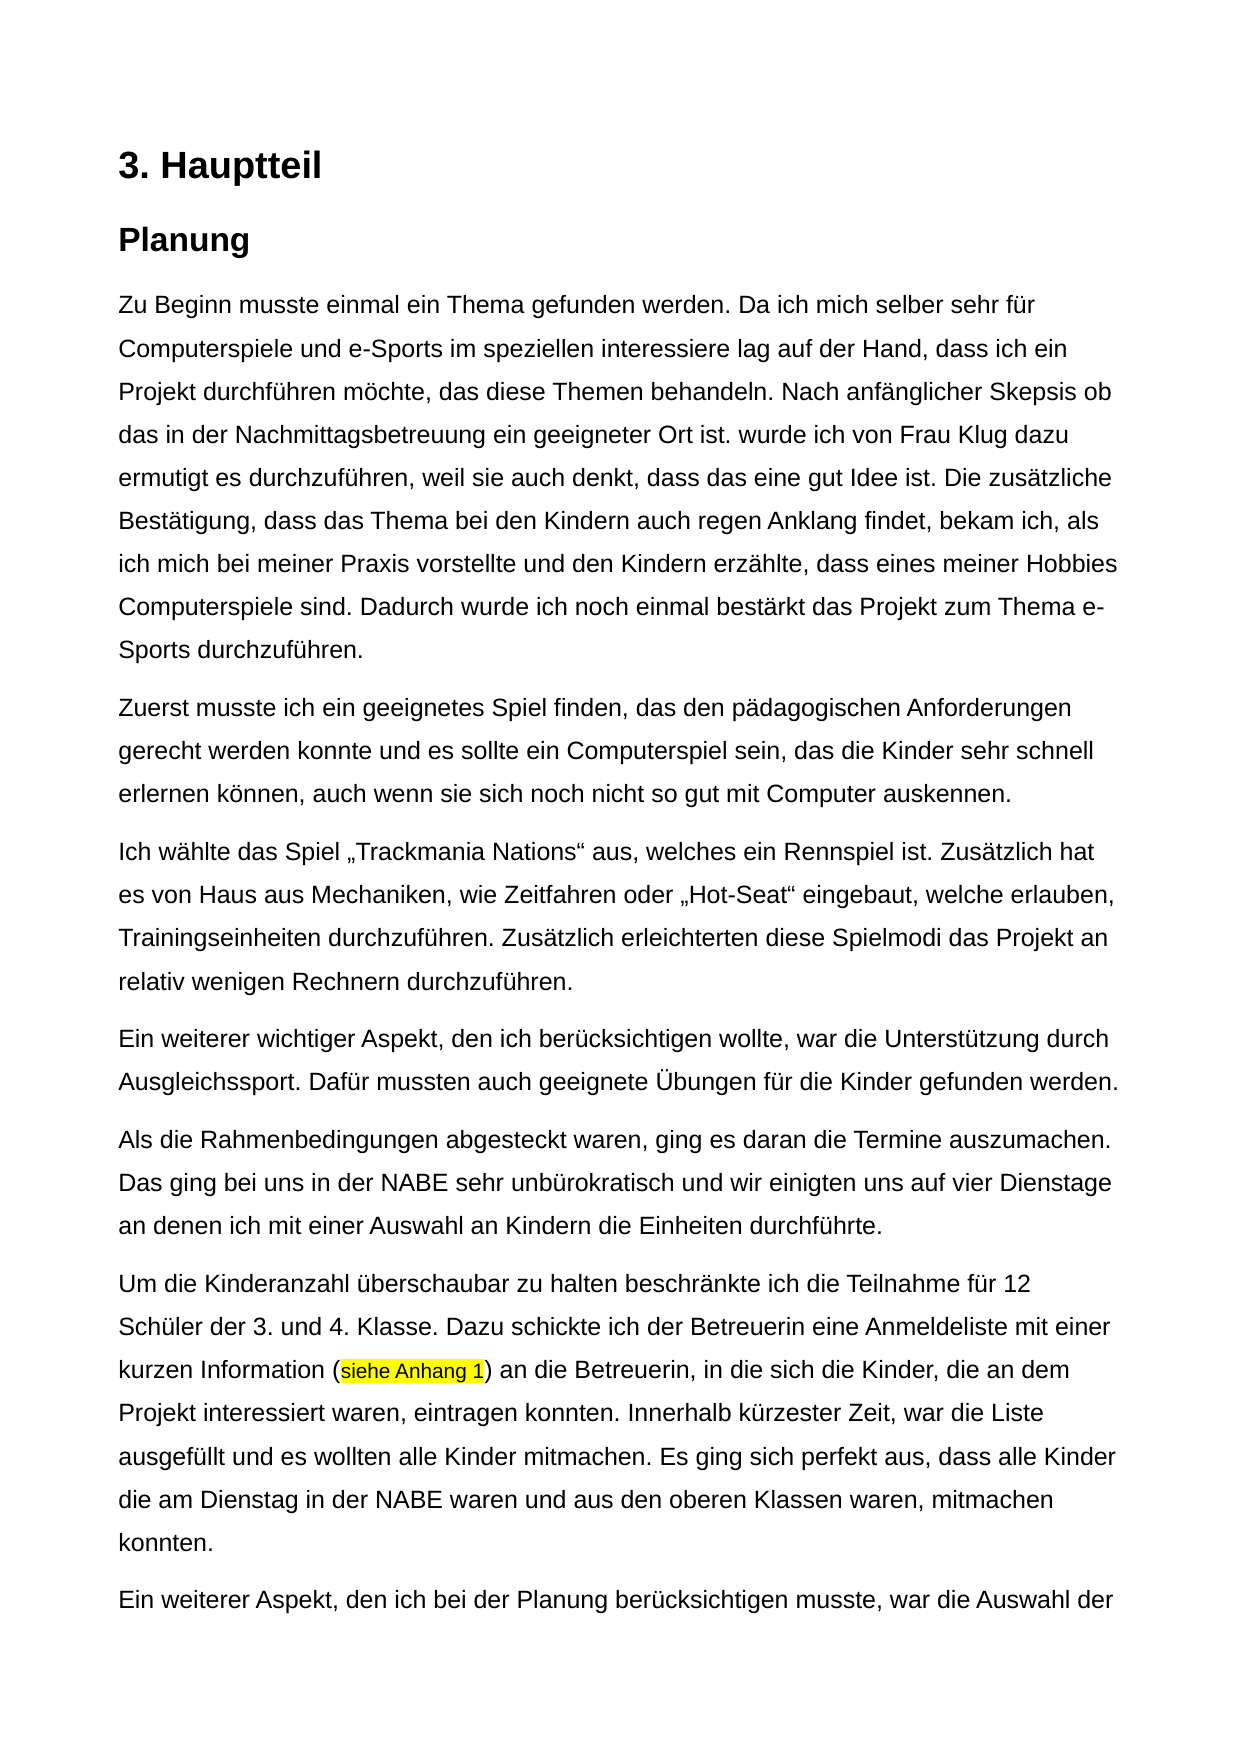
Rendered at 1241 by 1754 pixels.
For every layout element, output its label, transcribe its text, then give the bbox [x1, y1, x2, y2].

text Als die Rahmenbedingungen abgesteckt waren, ging es daran die Termine auszumachen. Das ging bei uns in der NABE sehr unbürokratisch und wir einigten uns auf vier Dienstage an denen ich mit einer Auswahl an Kindern die Einheiten durchführte. [118, 1125, 1122, 1240]
text Um die Kinderanzahl überschaubar zu halten beschränkte ich die Teilnahme für 12 Schüler der 3. und 4. Klasse. Dazu schickte ich der Betreuerin eine Anmeldeliste mit einer kurzen Information (siehe Anhang 1) an die Betreuerin, in die sich die Kinder, die an dem Projekt interessiert waren, eintragen konnten. Innerhalb kürzester Zeit, war die Liste ausgefüllt und es wollten alle Kinder mitmachen. Es ging sich perfekt aus, dass alle Kinder die am Dienstag in der NABE waren und aus den oberen Klassen waren, mitmachen konnten. [118, 1269, 1122, 1557]
text Ein weiterer Aspekt, den ich bei der Planung berücksichtigen musste, war die Auswahl der [118, 1586, 1122, 1614]
text Zuerst musste ich ein geeignetes Spiel finden, das den pädagogischen Anforderungen gerecht werden konnte und es sollte ein Computerspiel sein, das die Kinder sehr schnell erlernen können, auch wenn sie sich noch nicht so gut mit Computer auskennen. [118, 693, 1122, 808]
subtitle Planung [118, 220, 1122, 259]
text Ein weiterer wichtiger Aspekt, den ich berücksichtigen wollte, war die Unterstützung durch Ausgleichssport. Dafür mussten auch geeignete Übungen für die Kinder gefunden werden. [118, 1024, 1122, 1096]
text Zu Beginn musste einmal ein Thema gefunden werden. Da ich mich selber sehr für Computerspiele und e-Sports im speziellen interessiere lag auf der Hand, dass ich ein Projekt durchführen möchte, das diese Themen behandeln. Nach anfänglicher Skepsis ob das in der Nachmittagsbetreuung ein geeigneter Ort ist. wurde ich von Frau Klug dazu ermutigt es durchzuführen, weil sie auch denkt, dass das eine gut Idee ist. Die zusätzliche Bestätigung, dass das Thema bei den Kindern auch regen Anklang findet, bekam ich, als ich mich bei meiner Praxis vorstellte und den Kindern erzählte, dass eines meiner Hobbies Computerspiele sind. Dadurch wurde ich noch einmal bestärkt das Projekt zum Thema e-Sports durchzuführen. [118, 291, 1122, 664]
subtitle 3. Hauptteil [118, 143, 1122, 187]
text Ich wählte das Spiel „Trackmania Nations“ aus, welches ein Rennspiel ist. Zusätzlich hat es von Haus aus Mechaniken, wie Zeitfahren oder „Hot-Seat“ eingebaut, welche erlauben, Trainingseinheiten durchzuführen. Zusätzlich erleichterten diese Spielmodi das Projekt an relativ wenigen Rechnern durchzuführen. [118, 837, 1122, 995]
